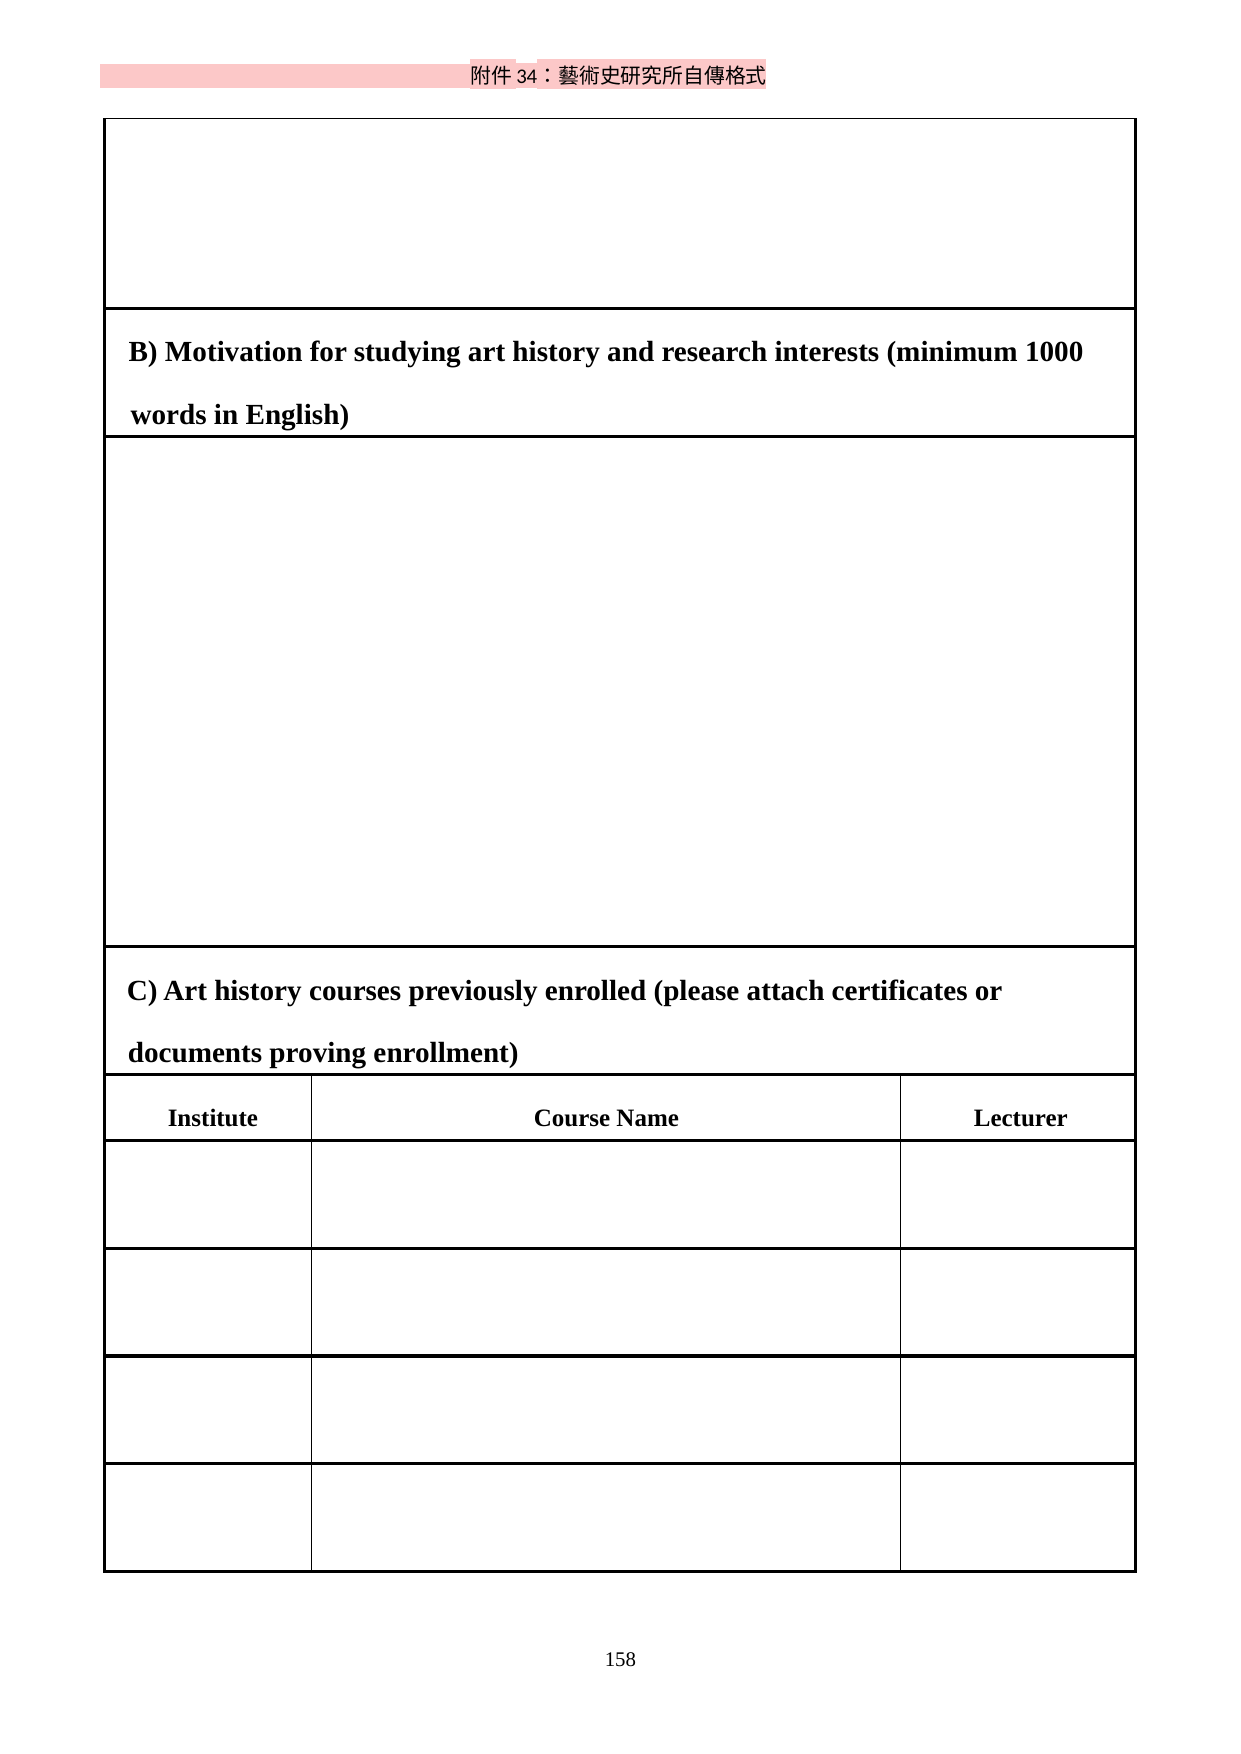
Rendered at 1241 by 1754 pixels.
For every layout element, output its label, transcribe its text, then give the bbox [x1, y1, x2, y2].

table_cell [106, 1465, 311, 1570]
table_cell [106, 438, 1134, 945]
table_cell C) Art history courses previously enrolled (please attach certificates or documents proving enrollment) [106, 948, 1134, 1073]
table_cell [106, 1142, 311, 1247]
table_cell Institute [106, 1076, 311, 1139]
table_cell [901, 1142, 1134, 1247]
table_cell Lecturer [901, 1076, 1134, 1139]
table_cell [106, 1250, 311, 1354]
table_cell Course Name [312, 1076, 900, 1139]
table_cell [901, 1250, 1134, 1354]
table_cell [901, 1358, 1134, 1462]
table_cell [106, 1358, 311, 1462]
table_cell [901, 1465, 1134, 1570]
table_cell B) Motivation for studying art history and research interests (minimum 1000 words in English) [106, 310, 1134, 435]
table_cell [312, 1250, 900, 1354]
table_cell [312, 1358, 900, 1462]
table_cell [312, 1142, 900, 1247]
table_cell [312, 1465, 900, 1570]
table_cell [106, 119, 1134, 307]
